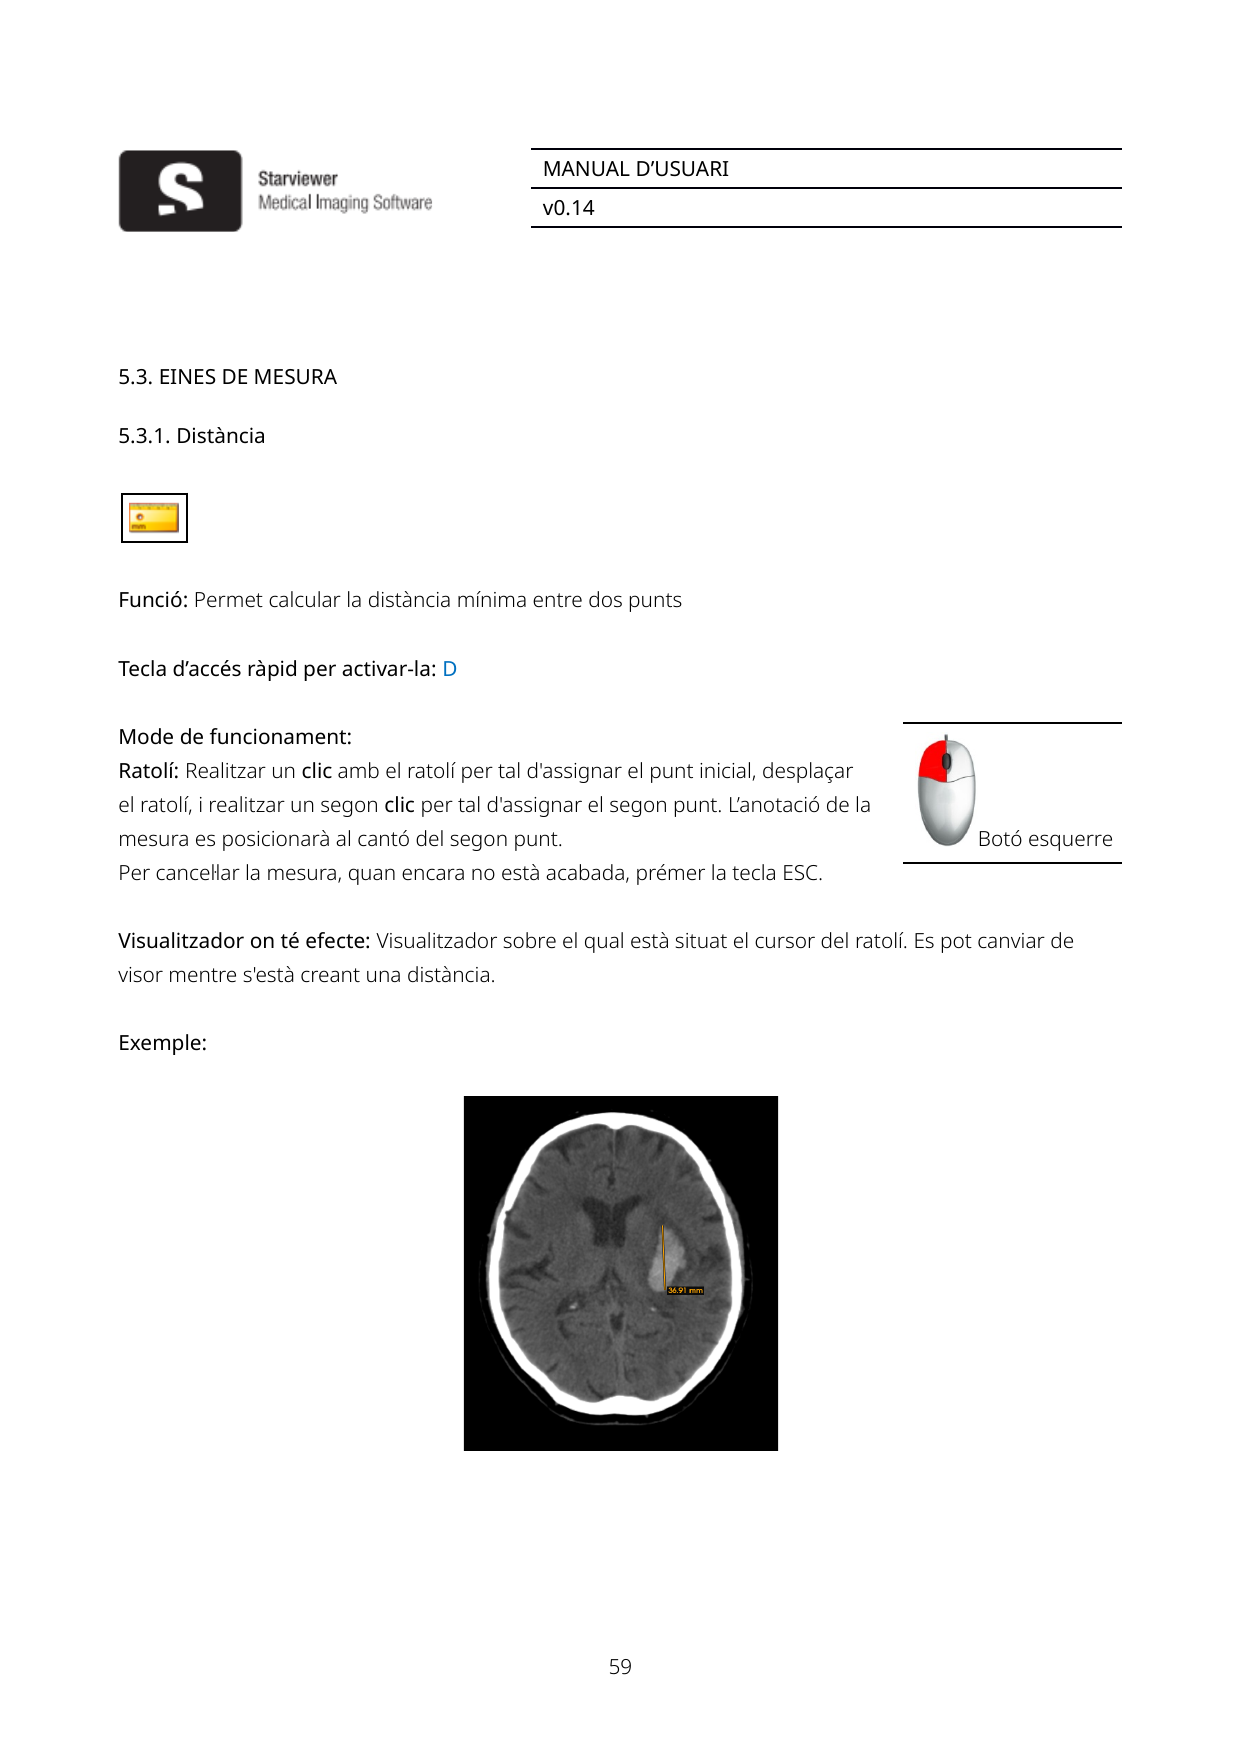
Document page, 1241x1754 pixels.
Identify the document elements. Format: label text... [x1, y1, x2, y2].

picture [129, 495, 179, 541]
text Visualitzador on té efecte: Visualitzador sobre el qual està situat el cursor del ratolí. Es pot canviar de visor mentre s'està creant una distància. [118, 926, 1122, 989]
picture [915, 732, 978, 847]
subtitle Eines de mesura [118, 362, 1122, 391]
text Ratolí: Realitzar un clic amb el ratolí per tal d'assignar el punt inicial, desplaçar el ratolí, i realitzar un segon clic per tal d'assignar el segon punt. L’anotació de la mesura es posicionarà al cantó del segon punt. [118, 756, 903, 852]
text Botó esquerre [912, 825, 1113, 853]
text Funció: Permet calcular la distància mínima entre dos punts [118, 586, 1122, 614]
subtitle Distància [118, 421, 1122, 450]
text Mode de funcionament: [118, 722, 1122, 862]
text Tecla d’accés ràpid per activar-la: D [118, 654, 1122, 682]
text Per cancel·lar la mesura, quan encara no està acabada, prémer la tecla ESC. [118, 858, 1122, 886]
picture [463, 1096, 779, 1451]
text Exemple: [118, 1028, 1122, 1057]
